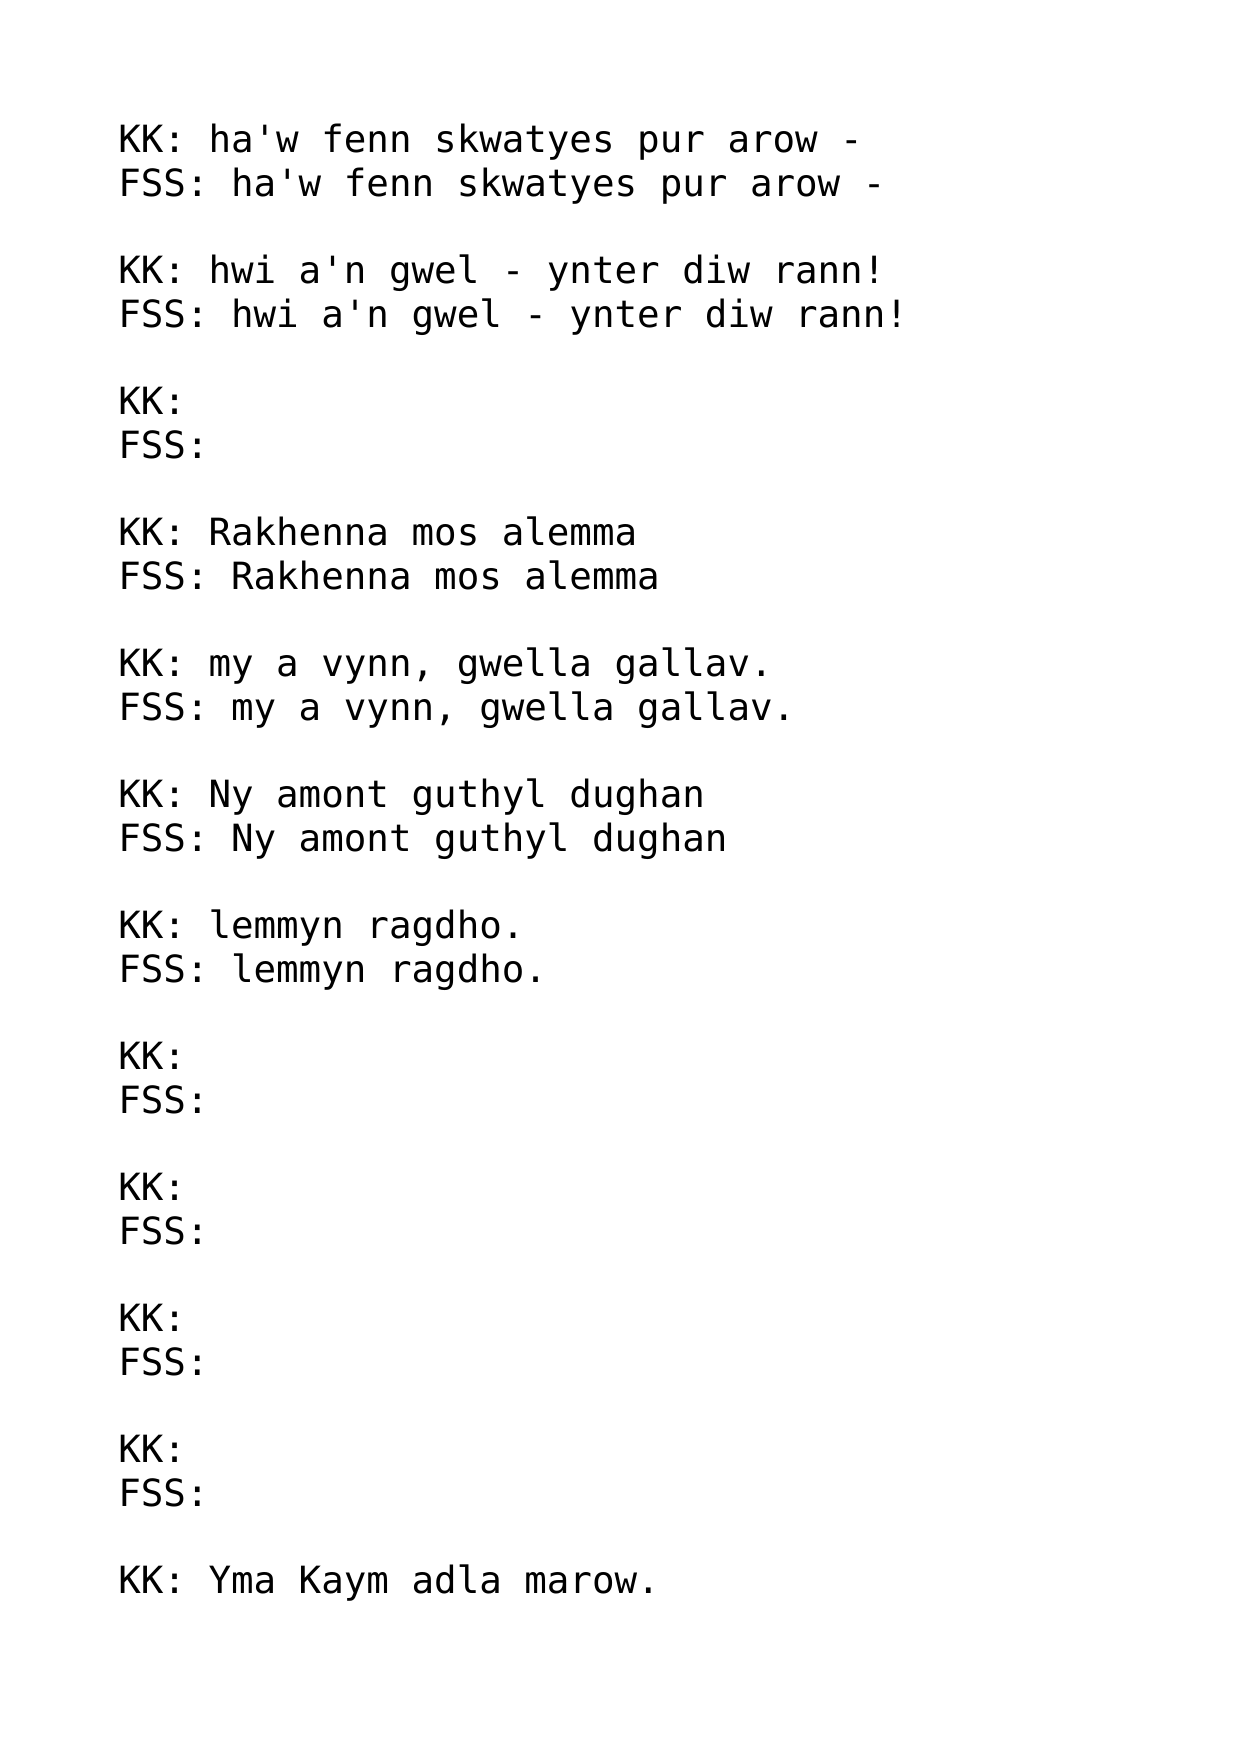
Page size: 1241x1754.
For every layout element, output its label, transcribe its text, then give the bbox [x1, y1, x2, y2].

text FSS: my a vynn, gwella gallav. [118, 686, 1122, 729]
text KK: hwi a'n gwel - ynter diw rann! [118, 249, 1122, 293]
text KK: [118, 1166, 1122, 1209]
text FSS: ha'w fenn skwatyes pur arow - [118, 162, 1122, 205]
text FSS: [118, 1340, 1122, 1384]
text KK: [118, 1035, 1122, 1078]
text FSS: [118, 1209, 1122, 1253]
text FSS: Ny amont guthyl dughan [118, 816, 1122, 860]
text FSS: lemmyn ragdho. [118, 947, 1122, 991]
text FSS: [118, 424, 1122, 467]
text FSS: Rakhenna mos alemma [118, 554, 1122, 598]
text KK: ha'w fenn skwatyes pur arow - [118, 118, 1122, 162]
text FSS: [118, 1078, 1122, 1122]
text KK: [118, 1427, 1122, 1471]
text KK: lemmyn ragdho. [118, 904, 1122, 947]
text FSS: hwi a'n gwel - ynter diw rann! [118, 293, 1122, 336]
text KK: [118, 380, 1122, 424]
text KK: [118, 1297, 1122, 1340]
text KK: Rakhenna mos alemma [118, 511, 1122, 554]
text FSS: [118, 1471, 1122, 1515]
text KK: Ny amont guthyl dughan [118, 773, 1122, 816]
text KK: Yma Kaym adla marow. [118, 1558, 1122, 1602]
text KK: my a vynn, gwella gallav. [118, 642, 1122, 686]
